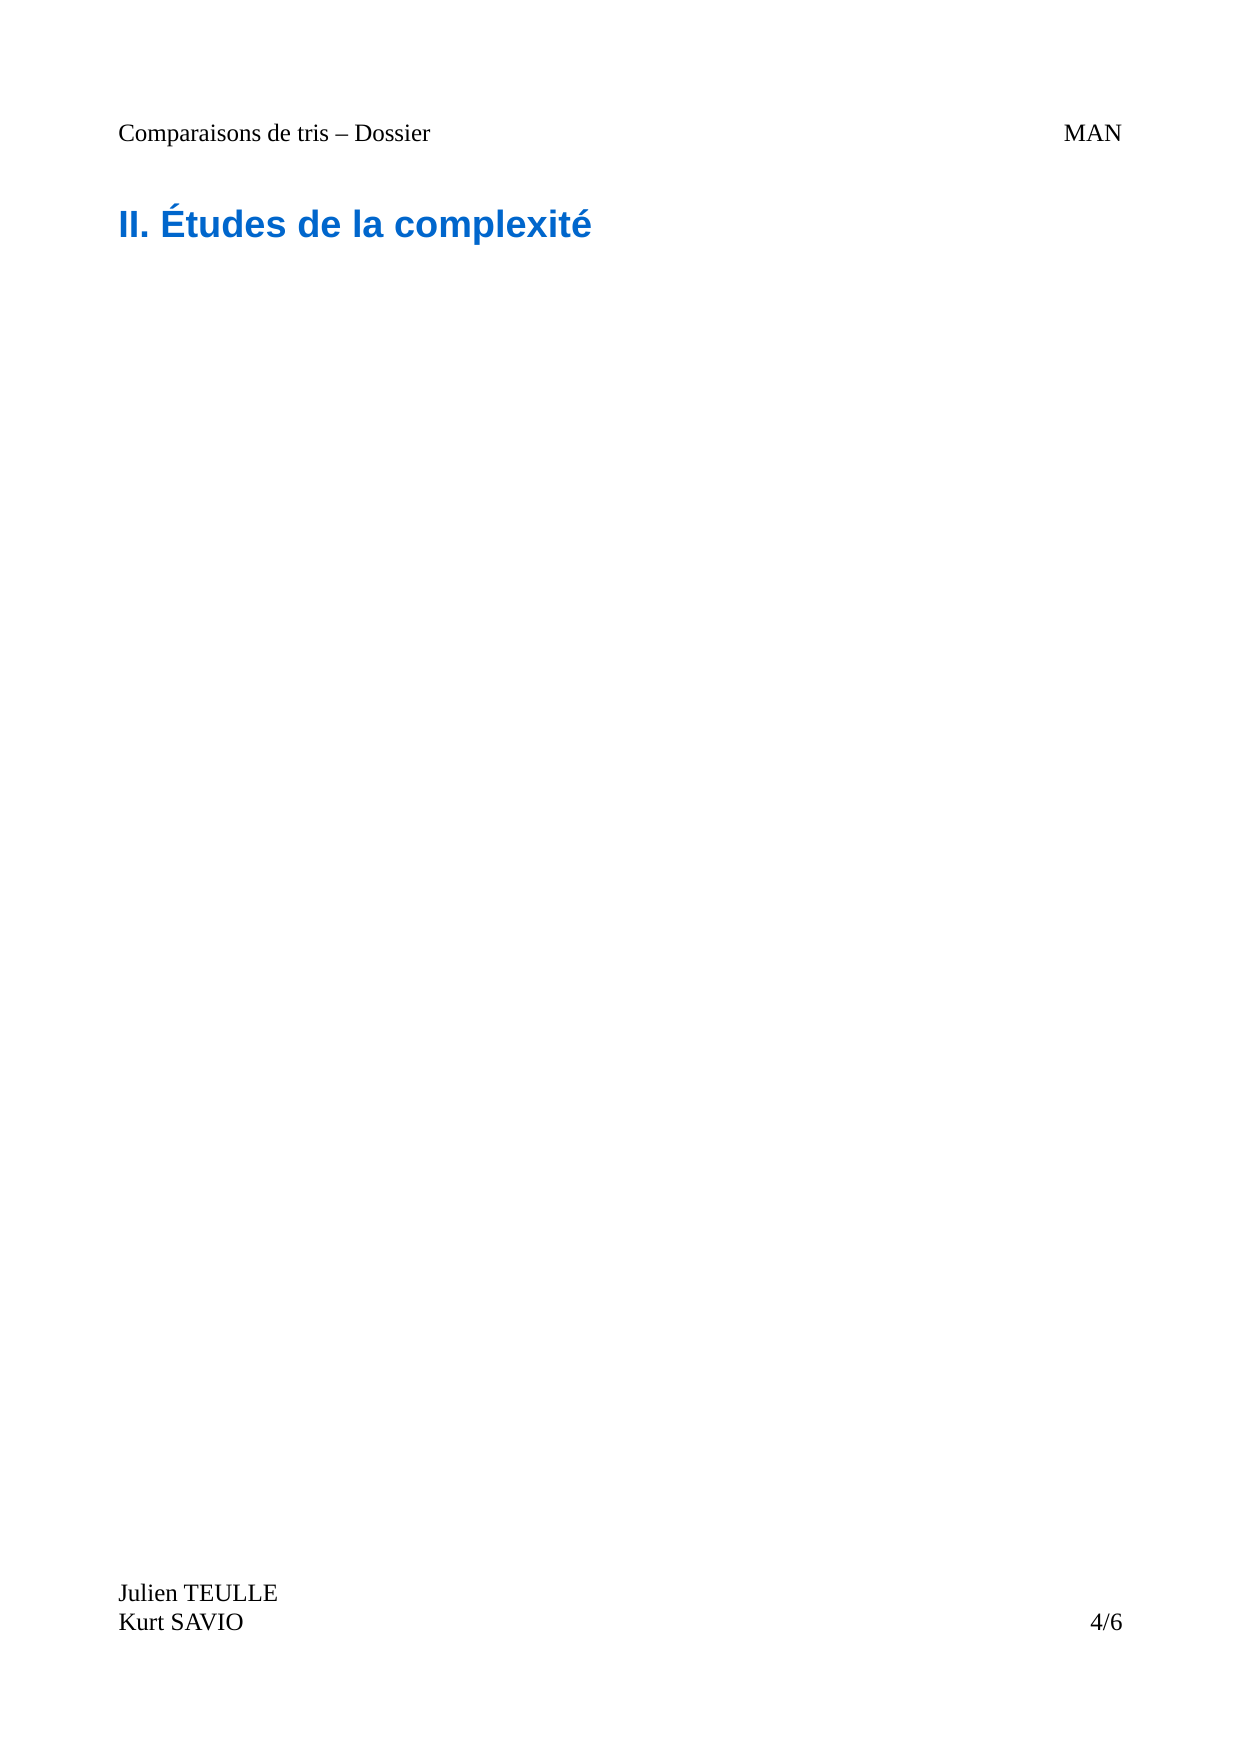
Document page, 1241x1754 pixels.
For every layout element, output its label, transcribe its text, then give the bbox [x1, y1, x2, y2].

subtitle II. Études de la complexité [118, 201, 1122, 245]
